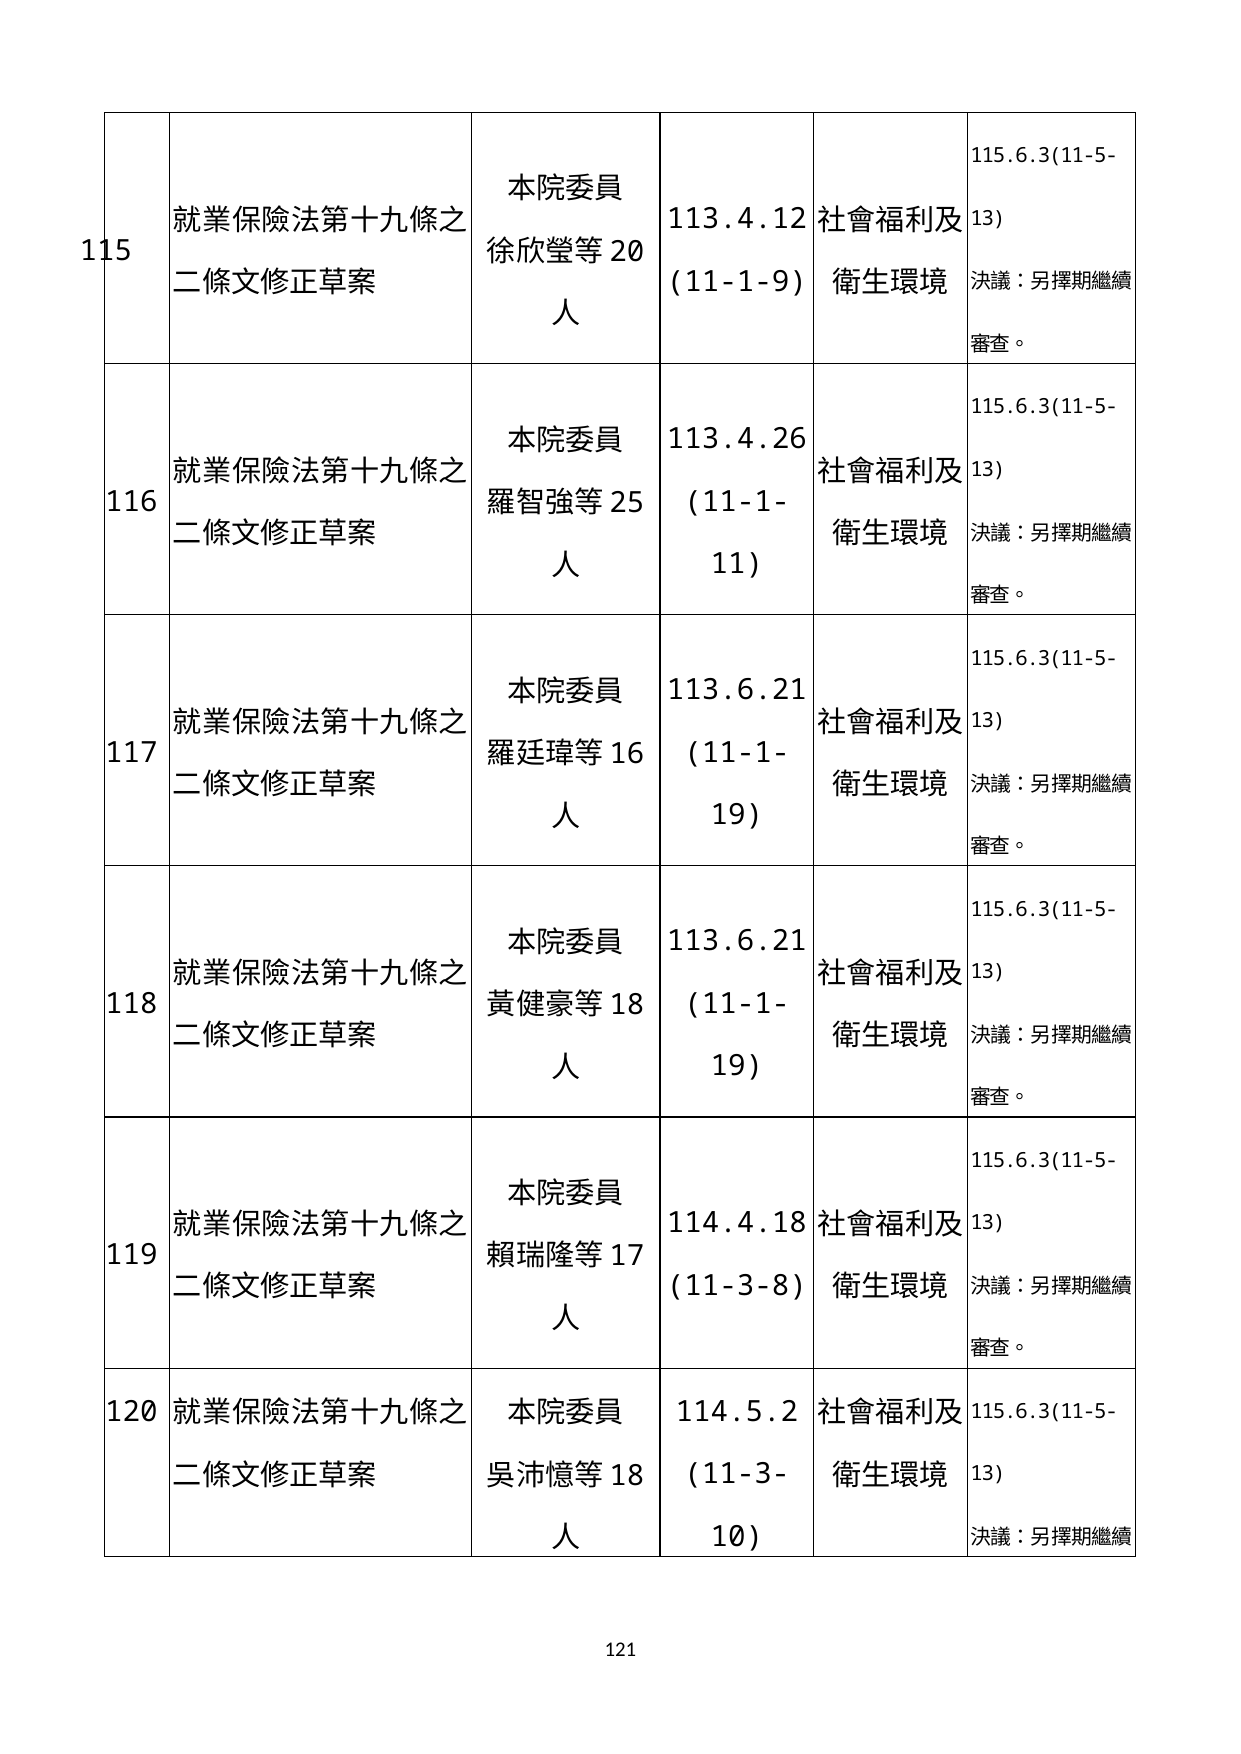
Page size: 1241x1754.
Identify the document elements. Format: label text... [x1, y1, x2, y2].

table_cell 社會福利及衛生環境 [814, 1118, 967, 1367]
table_cell [105, 364, 169, 614]
table_cell 社會福利及衛生環境 [814, 866, 967, 1116]
table_cell 就業保險法第十九條之二條文修正草案 [170, 113, 471, 363]
table_cell 114.5.2 (11-3-10) [661, 1369, 813, 1556]
table_cell 114.4.18 (11-3-8) [661, 1118, 813, 1367]
table_cell 社會福利及衛生環境 [814, 113, 967, 363]
table_cell 本院委員 賴瑞隆等17人 [472, 1118, 659, 1367]
table_cell 就業保險法第十九條之二條文修正草案 [170, 866, 471, 1116]
table_cell 115.6.3(11-5-13) 決議：另擇期繼續 [968, 1369, 1135, 1556]
table_cell [105, 1118, 169, 1367]
table_cell 115.6.3(11-5-13) 決議：另擇期繼續審查。 [968, 615, 1135, 865]
table_cell 就業保險法第十九條之二條文修正草案 [170, 364, 471, 614]
table_cell 社會福利及衛生環境 [814, 364, 967, 614]
table_cell 115.6.3(11-5-13) 決議：另擇期繼續審查。 [968, 1118, 1135, 1367]
table_cell 本院委員 羅智強等25人 [472, 364, 659, 614]
table_cell 113.4.12 (11-1-9) [661, 113, 813, 363]
table_cell 113.6.21 (11-1-19) [661, 615, 813, 865]
table_cell 本院委員 徐欣瑩等20人 [472, 113, 659, 363]
table_cell [105, 866, 169, 1116]
table_cell 就業保險法第十九條之二條文修正草案 [170, 1369, 471, 1556]
table_cell 社會福利及衛生環境 [814, 1369, 967, 1556]
table_cell 113.4.26 (11-1-11) [661, 364, 813, 614]
table_cell 113.6.21 (11-1-19) [661, 866, 813, 1116]
table_cell 就業保險法第十九條之二條文修正草案 [170, 1118, 471, 1367]
table_cell 本院委員 黃健豪等18人 [472, 866, 659, 1116]
table_cell 115.6.3(11-5-13) 決議：另擇期繼續審查。 [968, 866, 1135, 1116]
table_cell 本院委員 羅廷瑋等16人 [472, 615, 659, 865]
table_cell 社會福利及衛生環境 [814, 615, 967, 865]
table_cell 本院委員 吳沛憶等18人 [472, 1369, 659, 1556]
table_cell 就業保險法第十九條之二條文修正草案 [170, 615, 471, 865]
table_cell [105, 615, 169, 865]
table_cell [105, 113, 169, 363]
table_cell 115.6.3(11-5-13) 決議：另擇期繼續審查。 [968, 113, 1135, 363]
table_cell 115.6.3(11-5-13) 決議：另擇期繼續審查。 [968, 364, 1135, 614]
table_cell [105, 1369, 169, 1556]
